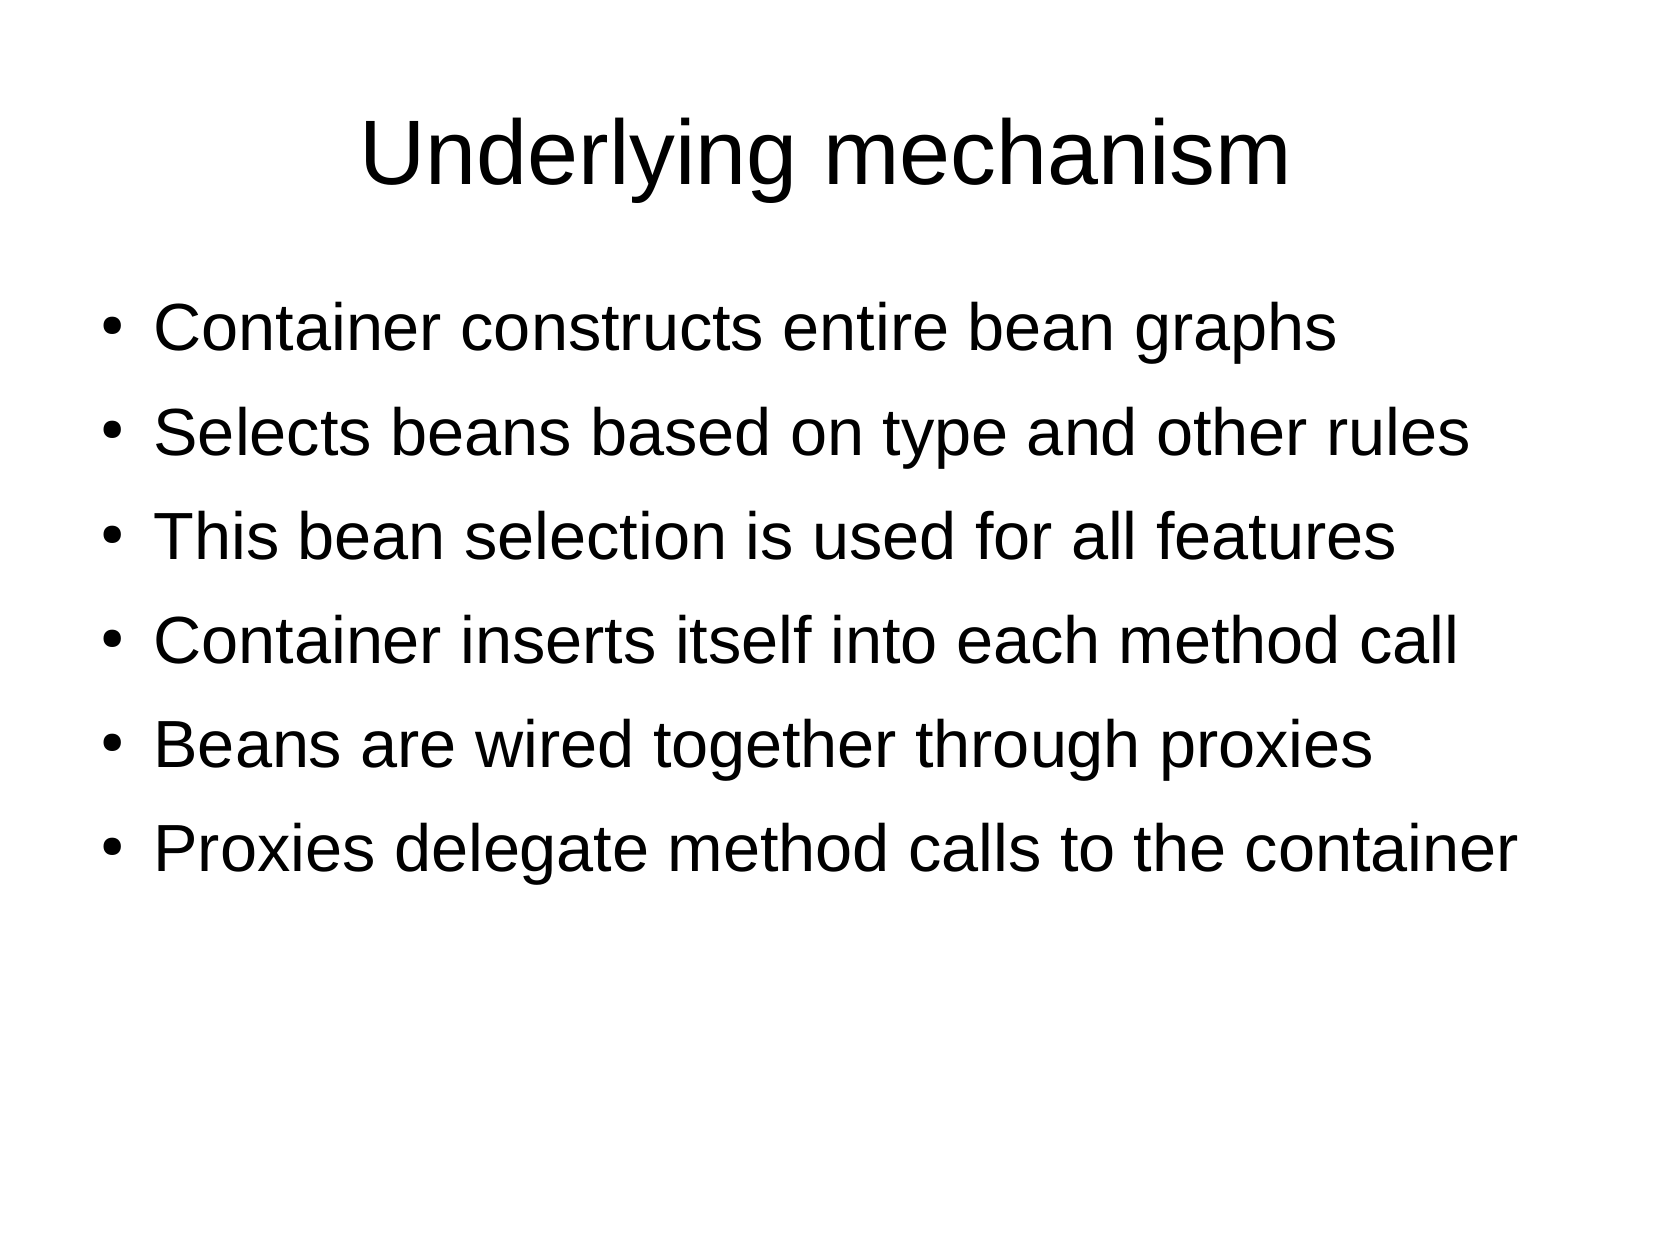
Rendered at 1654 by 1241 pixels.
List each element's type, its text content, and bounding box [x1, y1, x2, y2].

list Container constructs entire bean graphs Selects beans based on type and other rules This bean selection is used for all features Container inserts itself into each method call Beans are wired together through proxies Proxies delegate method calls to the container [82, 290, 1571, 1010]
title Underlying mechanism [82, 49, 1571, 257]
